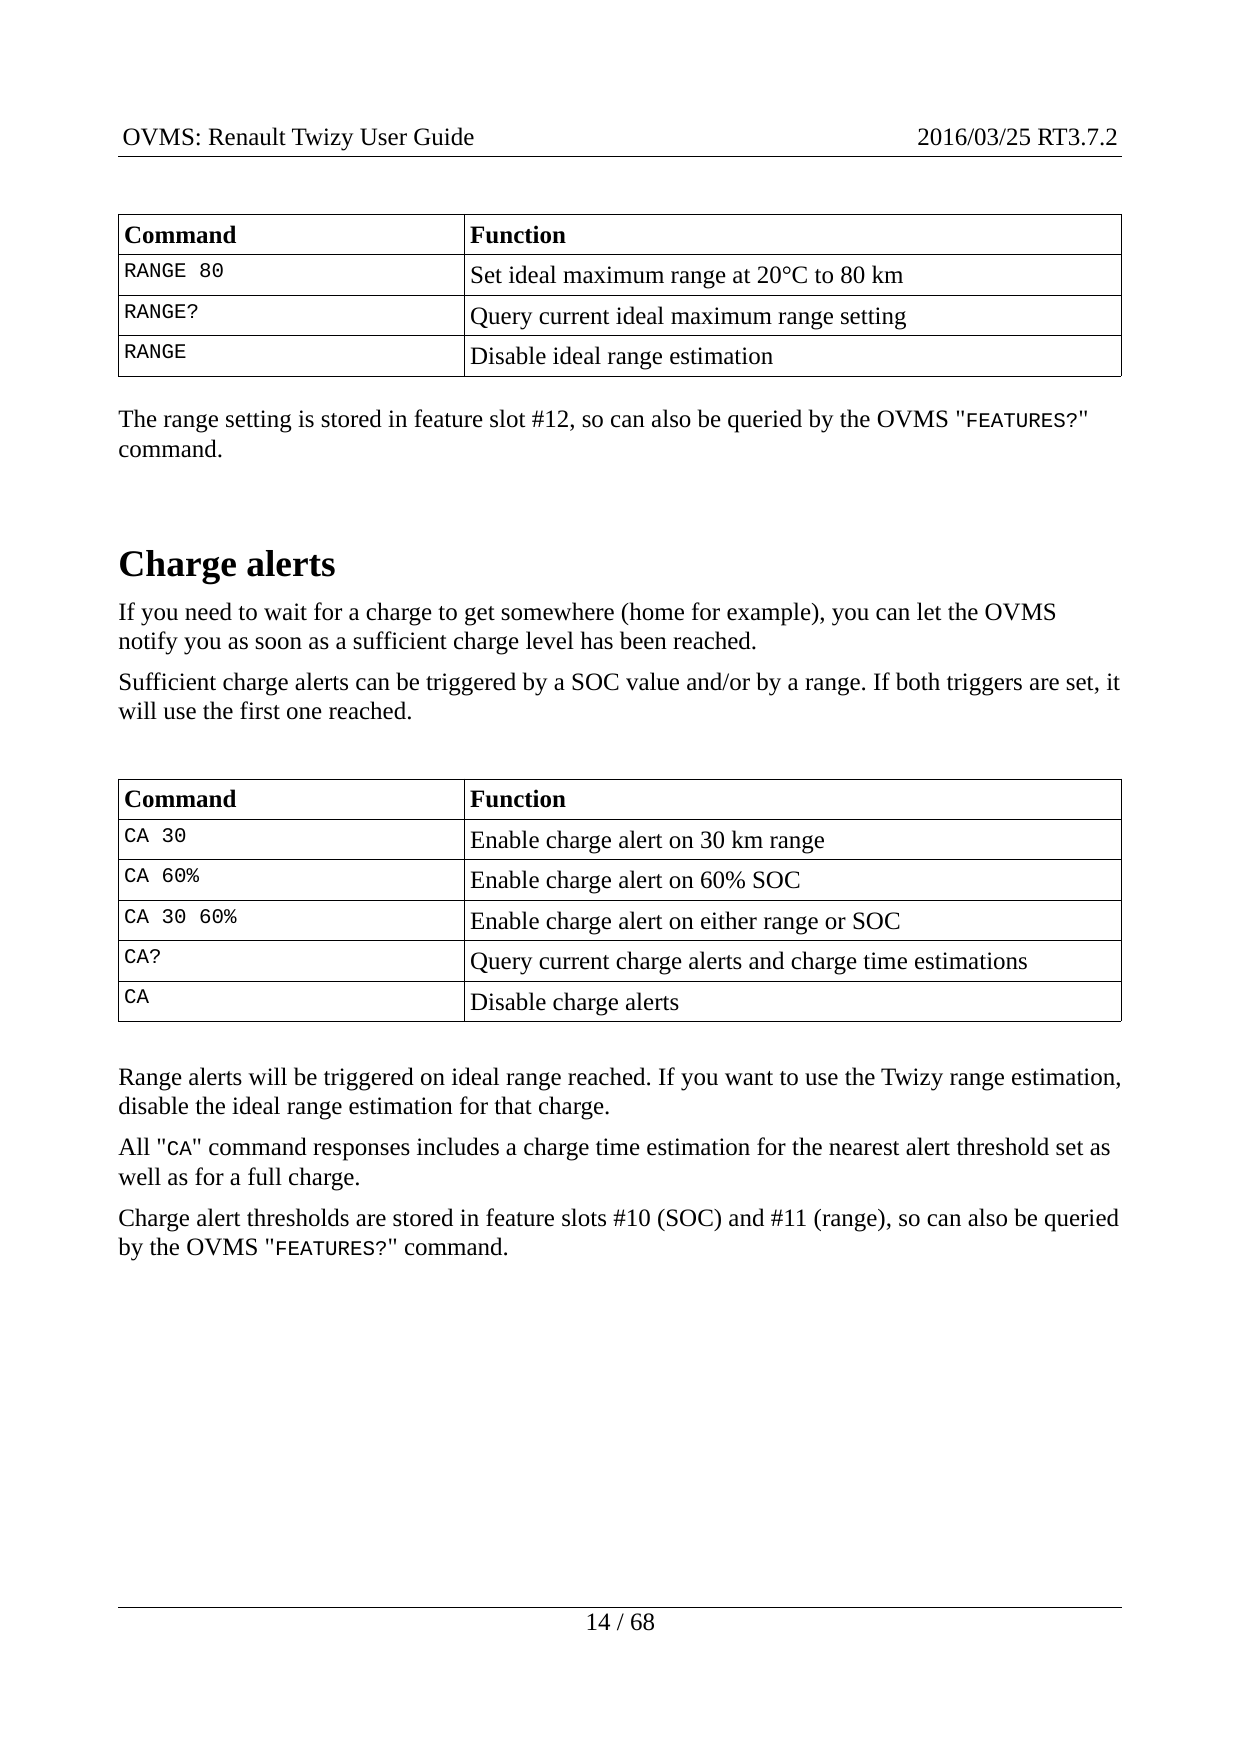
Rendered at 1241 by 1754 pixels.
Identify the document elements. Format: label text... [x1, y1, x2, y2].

table_cell CA 60% [119, 860, 464, 900]
table_cell Enable charge alert on 30 km range [465, 820, 1121, 859]
table_cell Query current ideal maximum range setting [465, 296, 1121, 335]
text Charge alert thresholds are stored in feature slots #10 (SOC) and #11 (range), so can also be queried by the OVMS "FEATURES?" command. [118, 1203, 1122, 1262]
text All "CA" command responses includes a charge time estimation for the nearest alert threshold set as well as for a full charge. [118, 1132, 1122, 1191]
text If you need to wait for a charge to get somewhere (home for example), you can let the OVMS notify you as soon as a sufficient charge level has been reached. [118, 597, 1122, 655]
table_header Command [119, 215, 464, 254]
table_cell RANGE 80 [119, 255, 464, 295]
table_cell Enable charge alert on 60% SOC [465, 860, 1121, 900]
table_cell RANGE? [119, 296, 464, 335]
table_cell Enable charge alert on either range or SOC [465, 901, 1121, 940]
table_cell Disable charge alerts [465, 982, 1121, 1021]
subtitle Charge alerts [118, 542, 1122, 585]
table_cell CA 30 60% [119, 901, 464, 940]
table_header Command [119, 780, 464, 819]
table_cell RANGE [119, 336, 464, 376]
text The range setting is stored in feature slot #12, so can also be queried by the OVMS "FEATURES?" command. [118, 404, 1122, 463]
table_cell Query current charge alerts and charge time estimations [465, 941, 1121, 981]
text Range alerts will be triggered on ideal range reached. If you want to use the Twizy range estimation, disable the ideal range estimation for that charge. [118, 1062, 1122, 1120]
table_cell CA 30 [119, 820, 464, 859]
table_header Function [465, 780, 1121, 819]
table_cell CA? [119, 941, 464, 981]
table_header Function [465, 215, 1121, 254]
table_cell CA [119, 982, 464, 1021]
table_cell Disable ideal range estimation [465, 336, 1121, 376]
table_cell Set ideal maximum range at 20°C to 80 km [465, 255, 1121, 295]
text Sufficient charge alerts can be triggered by a SOC value and/or by a range. If both triggers are set, it will use the first one reached. [118, 667, 1122, 725]
